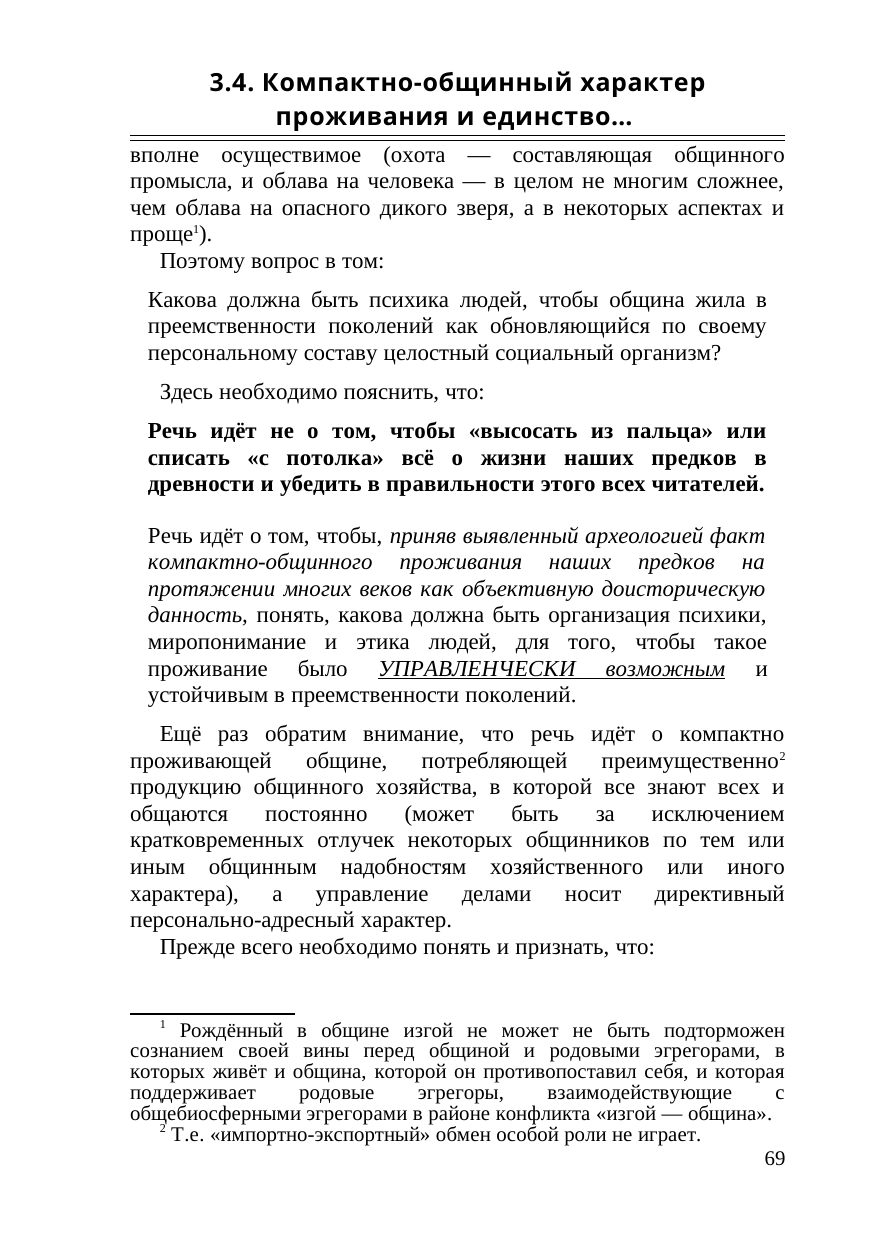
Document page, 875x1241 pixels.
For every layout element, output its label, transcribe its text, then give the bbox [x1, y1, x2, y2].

text Рождённый в общине изгой не может не быть подторможен сознанием своей вины перед общиной и родовыми эгрегорами, в которых живёт и община, которой он противопоставил себя, и которая поддерживает родовые эгрегоры, взаимодействующие с общебиосферными эгрегорами в районе конфликта «изгой — община». [130, 1020, 785, 1124]
text вполне осуществимое (охота — составляющая общинного промысла, и облава на человека — в целом не многим сложнее, чем облава на опасного дикого зверя, а в некоторых аспектах и проще). [130, 141, 785, 247]
text Какова должна быть психика людей, чтобы община жила в преемственности поколений как обновляющийся по своему персональному составу целостный социальный организм? [148, 286, 768, 365]
text Речь идёт не о том, чтобы «высосать из пальца» или списать «с потолка» всё о жизни наших предков в древности и убедить в правильности этого всех читателей. [148, 417, 768, 497]
text Ещё раз обратим внимание, что речь идёт о компактно проживающей общине, потребляющей преимущественно продукцию общинного хозяйства, в которой все знают всех и общаются постоянно (может быть за исключением кратковременных отлучек некоторых общинников по тем или иным общинным надобностям хозяйственного или иного характера), а управление делами носит директивный персонально-адресный характер. [130, 720, 785, 933]
text Прежде всего необходимо понять и признать, что: [130, 933, 785, 959]
text Поэтому вопрос в том: [130, 247, 785, 273]
text Здесь необходимо пояснить, что: [130, 378, 785, 404]
text Речь идёт о том, чтобы, приняв выявленный археологией факт компактно-общинного проживания наших предков на протяжении многих веков как объективную доисторическую данность, понять, какова должна быть организация психики, миропонимание и этика людей, для того, чтобы такое проживание было УПРАВЛЕНЧЕСКИ возможным и устойчивым в преемственности поколений. [148, 522, 768, 708]
text Т.е. «импортно-экспортный» обмен особой роли не играет. [130, 1124, 785, 1145]
